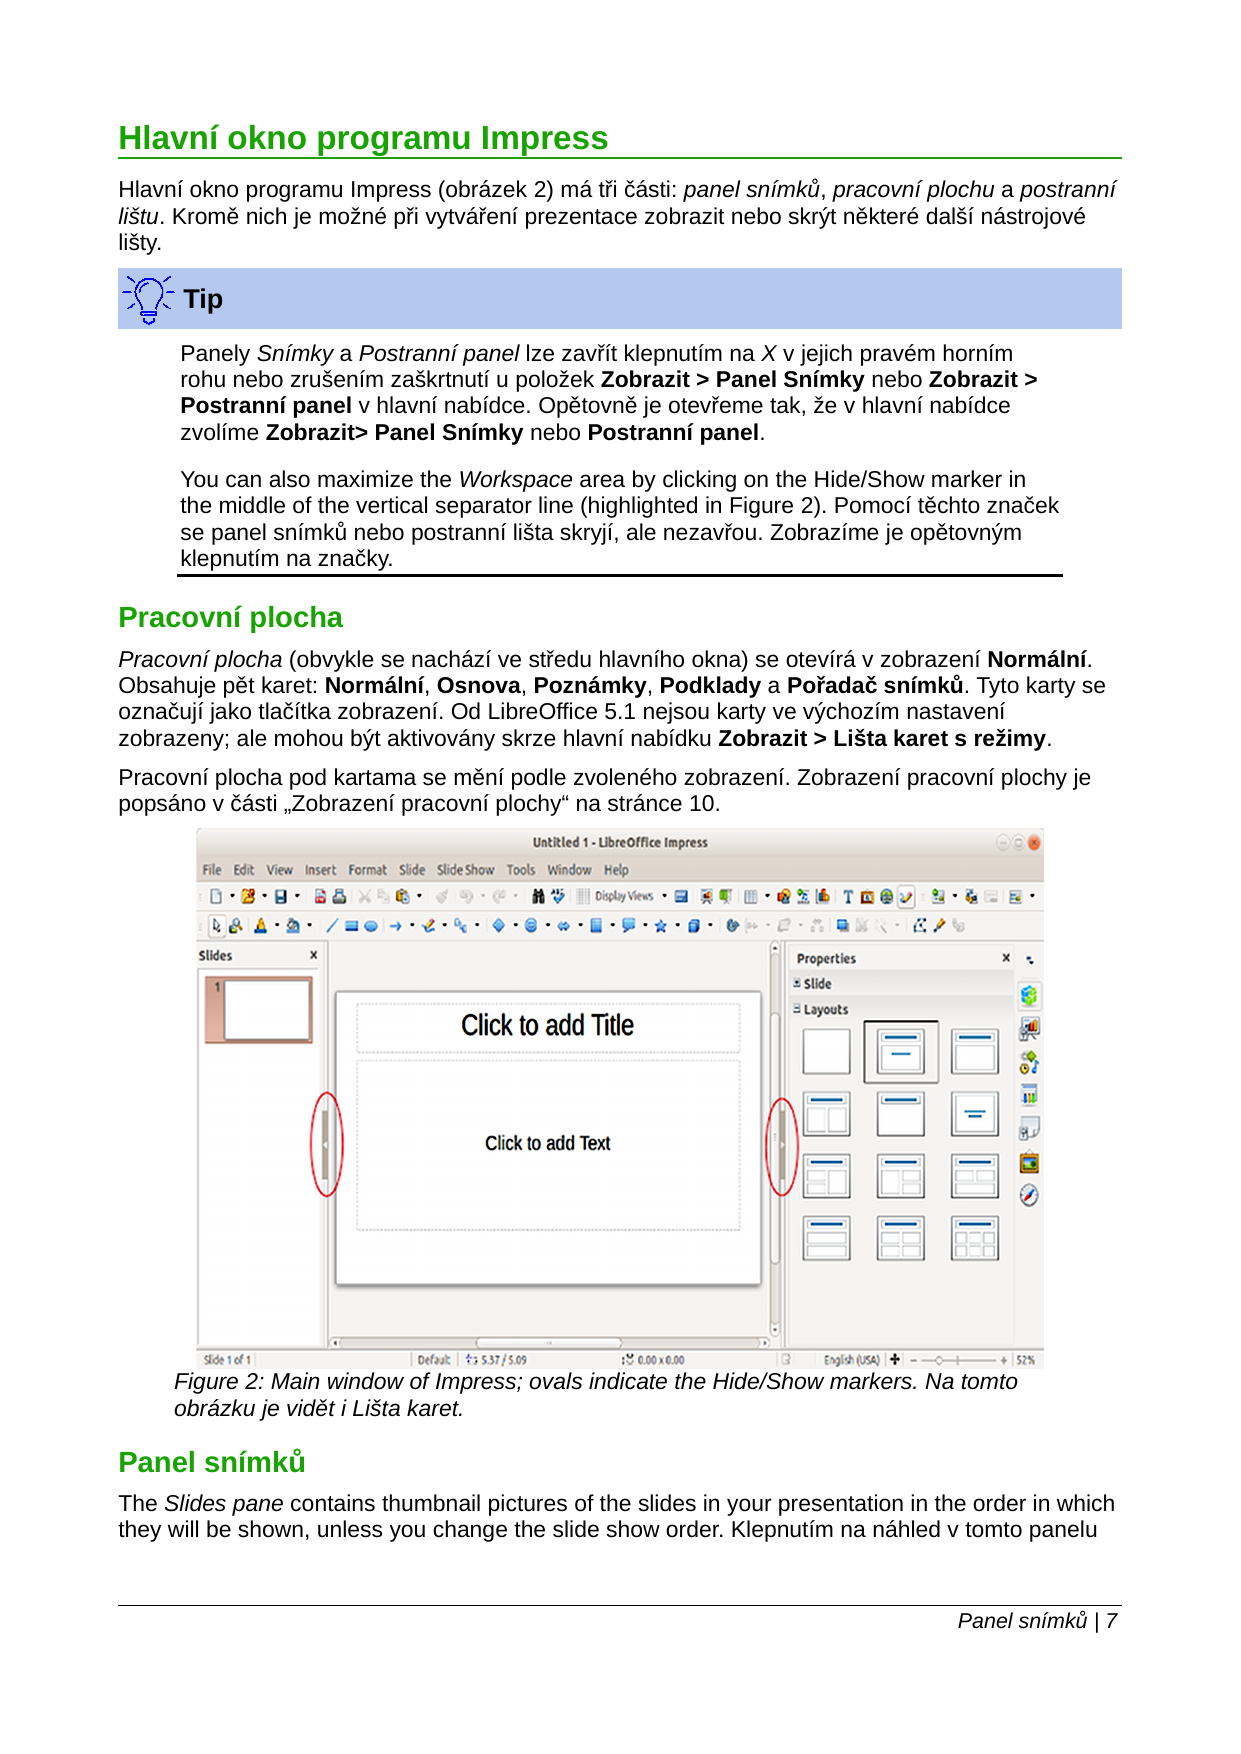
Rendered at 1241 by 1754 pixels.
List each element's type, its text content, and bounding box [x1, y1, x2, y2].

text Pracovní plocha pod kartama se mění podle zvoleného zobrazení. Zobrazení pracovní plochy je popsáno v části „Zobrazení pracovní plochy“ na stránce 9. [118, 763, 1122, 816]
picture [196, 828, 1044, 1369]
picture [119, 268, 179, 329]
text The Slides pane contains thumbnail pictures of the slides in your presentation in the order in which they will be shown, unless you change the slide show order. Klepnutím na náhled v tomto panelu [118, 1490, 1122, 1543]
subtitle Hlavní okno programu Impress [118, 118, 1122, 157]
text Panely Snímky a Postranní panel lze zavřít klepnutím na X v jejich pravém horním rohu nebo zrušením zaškrtnutí u položek Zobrazit > Panel Snímky nebo Zobrazit > Postranní panel v hlavní nabídce. Opětovně je otevřeme tak, že v hlavní nabídce zvolíme Zobrazit> Panel Snímky nebo Postranní panel. [177, 337, 1063, 445]
subtitle Panel snímků [118, 1445, 1122, 1478]
text Pracovní plocha (obvykle se nachází ve středu hlavního okna) se otevírá v zobrazení Normální. Obsahuje pět karet: Normální, Osnova, Poznámky, Podklady a Pořadač snímků. Tyto karty se označují jako tlačítka zobrazení. Od LibreOffice 5.1 nejsou karty ve výchozím nastavení zobrazeny; ale mohou být aktivovány skrze hlavní nabídku Zobrazit > Lišta karet s režimy. [118, 646, 1122, 751]
text You can also maximize the Workspace area by clicking on the Hide/Show marker in the middle of the vertical separator line (highlighted in Figure 2). Pomocí těchto značek se panel snímků nebo postranní lišta skryjí, ale nezavřou. Zobrazíme je opětovným klepnutím na značky. [177, 463, 1063, 574]
text Hlavní okno programu Impress (obrázek 2) má tři části: panel snímků, pracovní plochu a postranní lištu. Kromě nich je možné při vytváření prezentace zobrazit nebo skrýt některé další nástrojové lišty. [118, 176, 1122, 255]
text Figure 2: Main window of Impress; ovals indicate the Hide/Show markers. Na tomto obrázku je vidět i Lišta karet. [174, 1366, 1066, 1421]
subtitle Tip [179, 268, 1122, 329]
subtitle Pracovní plocha [118, 600, 1122, 634]
